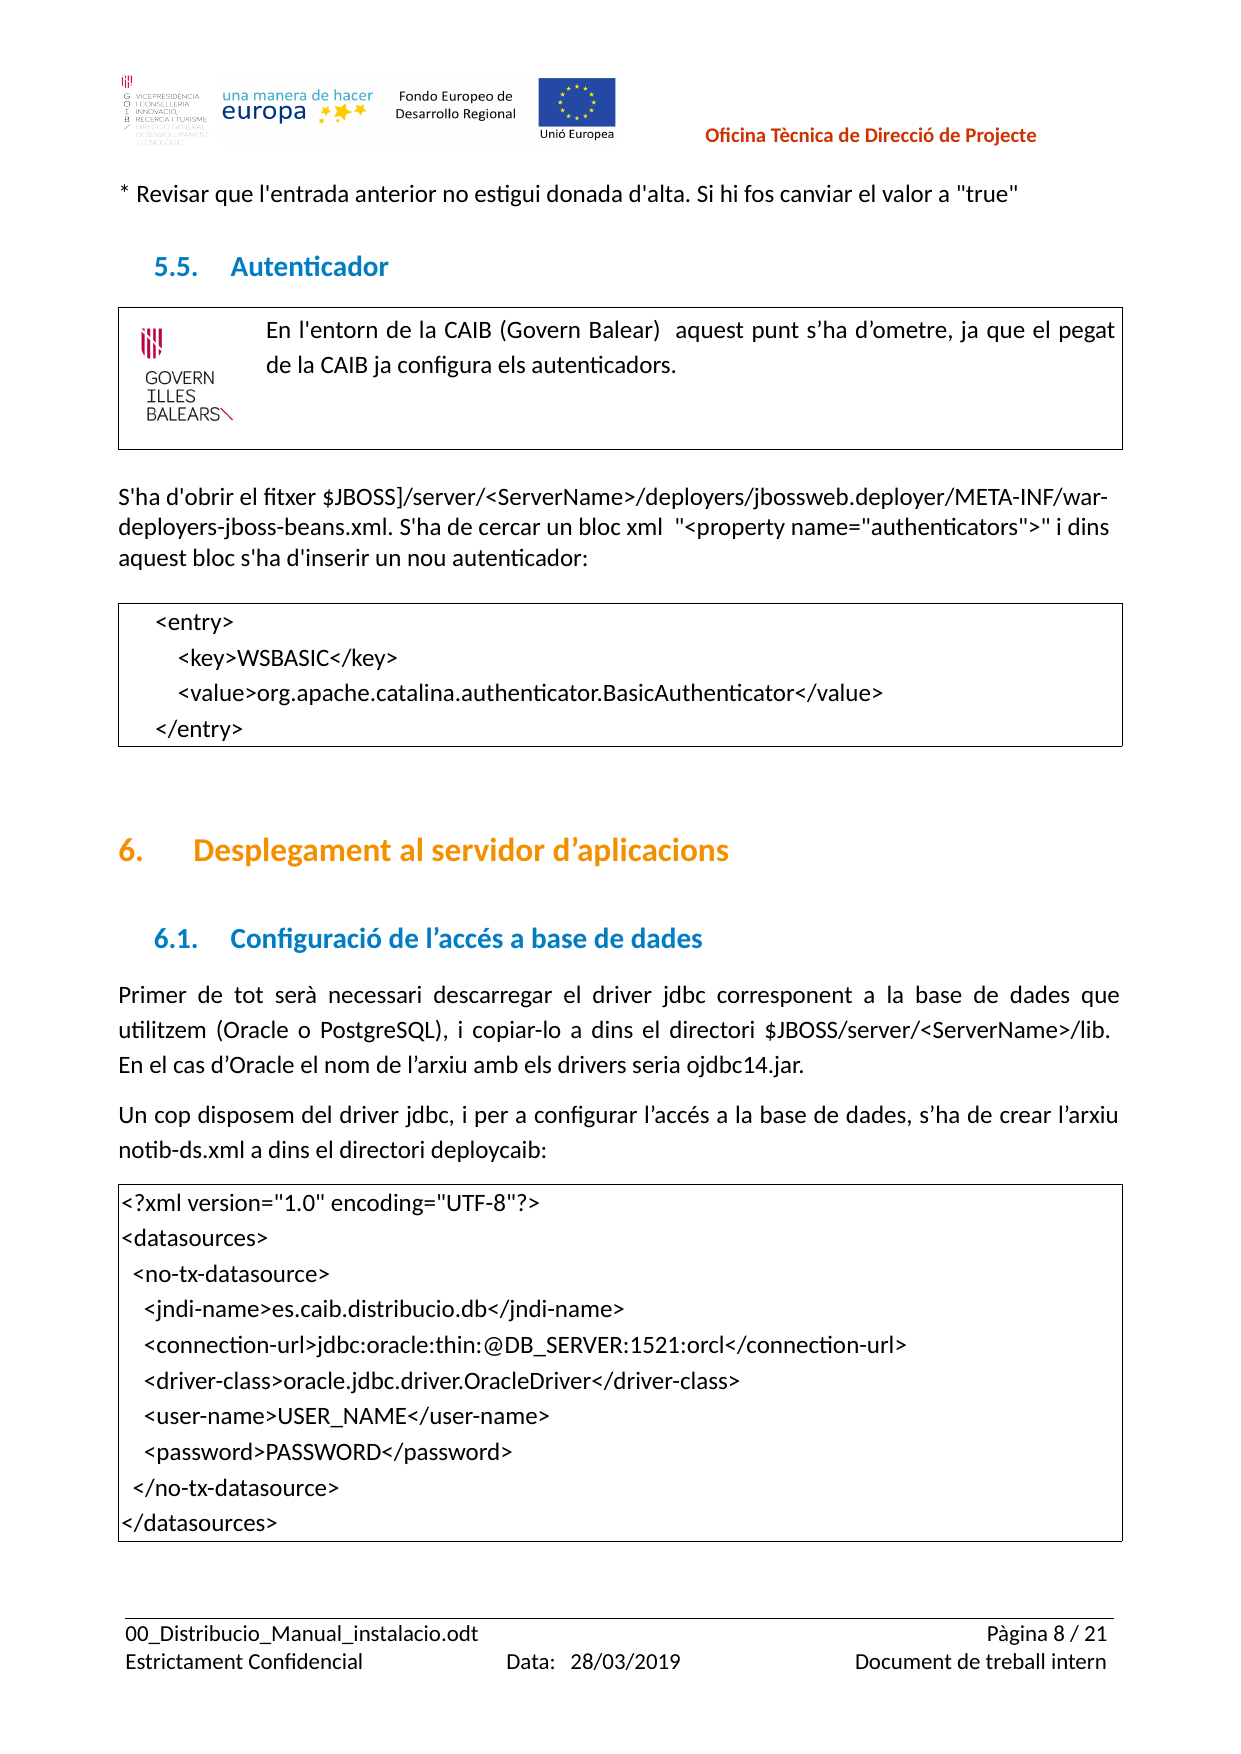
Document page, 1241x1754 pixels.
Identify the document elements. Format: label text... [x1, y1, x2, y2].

text <jndi-name>es.caib.distribucio.db</jndi-name> [119, 1291, 1122, 1324]
text <user-name>USER_NAME</user-name> [119, 1397, 1122, 1431]
text <datasources> [119, 1219, 1122, 1253]
text </entry> [119, 710, 1122, 746]
text <password>PASSWORD</password> [119, 1433, 1122, 1467]
table_header En l'entorn de la CAIB (Govern Balear) aquest punt s’ha d’ometre, ja que el pegat de la CAIB ja configura els autenticadors. [260, 308, 1122, 449]
text <driver-class>oracle.jdbc.driver.OracleDriver</driver-class> [119, 1362, 1122, 1395]
text <no-tx-datasource> [119, 1255, 1122, 1288]
text </no-tx-datasource> [119, 1469, 1122, 1502]
text Primer de tot serà necessari descarregar el driver jdbc corresponent a la base de dades que utilitzem (Oracle o PostgreSQL), i copiar-lo a dins el directori $JBOSS/server/<ServerName>/lib. En el cas d’Oracle el nom de l’arxiu amb els drivers seria ojdbc14.jar. [118, 979, 1122, 1080]
table_header [119, 308, 260, 449]
text <value>org.apache.catalina.authenticator.BasicAuthenticator</value> [119, 674, 1122, 708]
text <key>WSBASIC</key> [119, 639, 1122, 672]
picture [118, 73, 213, 147]
subtitle Configuració de l’accés a base de dades [153, 920, 1122, 956]
text <?xml version="1.0" encoding="UTF-8"?> [119, 1185, 1122, 1217]
text </datasources> [119, 1504, 1122, 1541]
text S'ha d'obrir el fitxer $JBOSS]/server/<ServerName>/deployers/jbossweb.deployer/META-INF/war-deployers-jboss-beans.xml. S'ha de cercar un bloc xml "<property name="authenticators">" i dins aquest bloc s'ha d'inserir un nou autenticador: [118, 481, 1122, 572]
text <entry> [119, 604, 1122, 637]
text * Revisar que l'entrada anterior no estigui donada d'alta. Si hi fos canviar el valor a "true" [118, 178, 1122, 208]
picture [127, 319, 247, 431]
subtitle Autenticador [153, 248, 1122, 283]
picture [219, 73, 621, 147]
text Un cop disposem del driver jdbc, i per a configurar l’accés a la base de dades, s’ha de crear l’arxiu notib-ds.xml a dins el directori deploycaib: [118, 1099, 1122, 1164]
subtitle Desplegament al servidor d’aplicacions [118, 829, 1122, 870]
text <connection-url>jdbc:oracle:thin:@DB_SERVER:1521:orcl</connection-url> [119, 1326, 1122, 1360]
